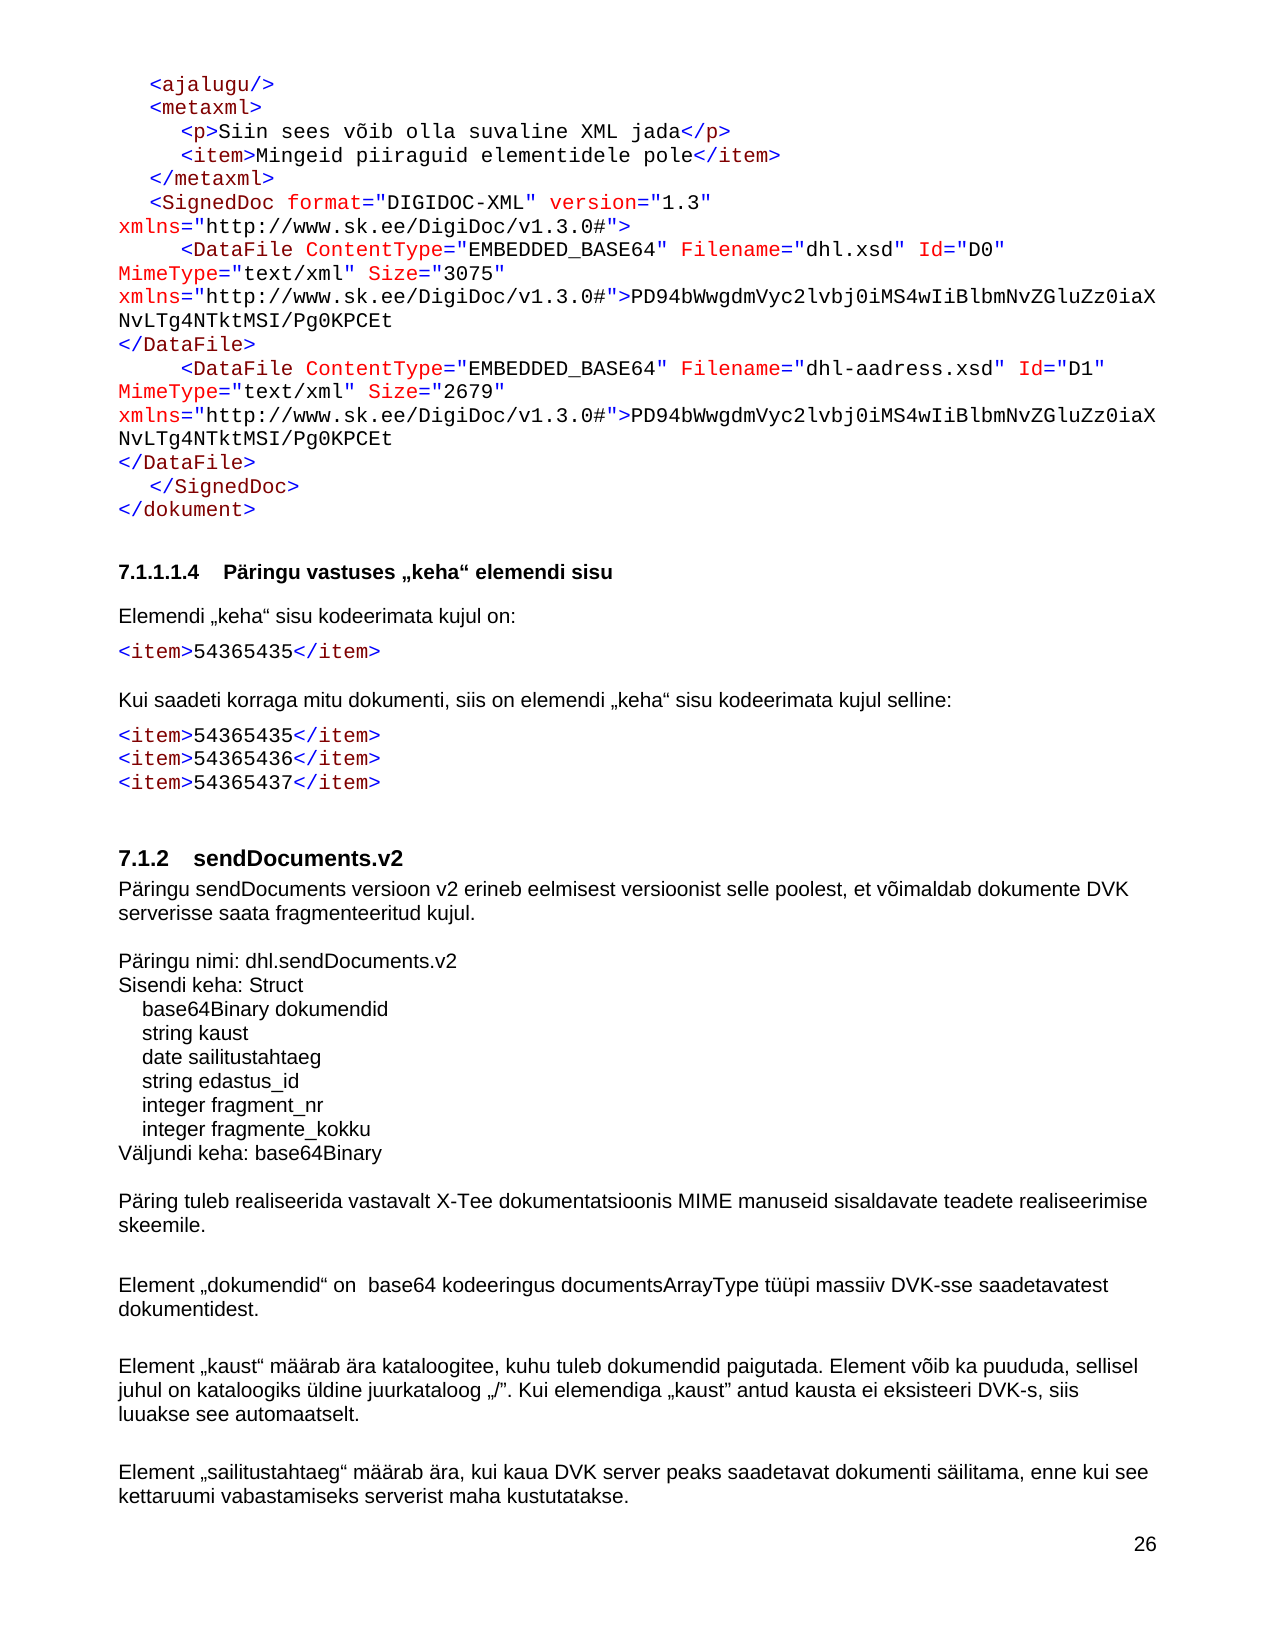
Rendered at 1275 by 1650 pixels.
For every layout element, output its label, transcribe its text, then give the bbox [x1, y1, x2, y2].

text <item>54365435</item> [118, 641, 1157, 664]
text Element „dokumendid“ on base64 kodeeringus documentsArrayType tüüpi massiiv DVK-sse saadetavatest dokumentidest. [118, 1273, 1157, 1321]
text </DataFile> [118, 334, 1157, 357]
text Kui saadeti korraga mitu dokumenti, siis on elemendi „keha“ sisu kodeerimata kujul selline: [118, 688, 1157, 712]
text Päring tuleb realiseerida vastavalt X-Tee dokumentatsioonis MIME manuseid sisaldavate teadete realiseerimise skeemile. [118, 1189, 1157, 1237]
text <item>54365435</item> [118, 725, 1157, 748]
text Päringu nimi: dhl.sendDocuments.v2 [118, 949, 1157, 973]
text Sisendi keha: Struct [118, 973, 1157, 997]
text </DataFile> [118, 452, 1157, 476]
text Väljundi keha: base64Binary [118, 1141, 1157, 1165]
text <item>Mingeid piiraguid elementidele pole</item> [118, 145, 1157, 168]
text <DataFile ContentType="EMBEDDED_BASE64" Filename="dhl.xsd" Id="D0" MimeType="text/xml" Size="3075" xmlns="http://www.sk.ee/DigiDoc/v1.3.0#">PD94bWwgdmVyc2lvbj0iMS4wIiBlbmNvZGluZz0iaXNvLTg4NTktMSI/Pg0KPCEt [118, 239, 1157, 334]
text string edastus_id [118, 1069, 1157, 1093]
text </SignedDoc> [118, 476, 1157, 499]
text date sailitustahtaeg [118, 1045, 1157, 1069]
text <p>Siin sees võib olla suvaline XML jada</p> [118, 121, 1157, 145]
text Päringu sendDocuments versioon v2 erineb eelmisest versioonist selle poolest, et võimaldab dokumente DVK serverisse saata fragmenteeritud kujul. [118, 877, 1157, 925]
text Element „kaust“ määrab ära kataloogitee, kuhu tuleb dokumendid paigutada. Element võib ka puududa, sellisel juhul on kataloogiks üldine juurkataloog „/”. Kui elemendiga „kaust” antud kausta ei eksisteeri DVK-s, siis luuakse see automaatselt. [118, 1354, 1157, 1426]
subtitle sendDocuments.v2 [118, 845, 1157, 871]
text </metaxml> [118, 168, 1157, 192]
text <SignedDoc format="DIGIDOC-XML" version="1.3" xmlns="http://www.sk.ee/DigiDoc/v1.3.0#"> [118, 192, 1157, 239]
text <ajalugu/> [118, 74, 1157, 97]
text integer fragmente_kokku [118, 1117, 1157, 1141]
text integer fragment_nr [118, 1093, 1157, 1117]
text </dokument> [118, 499, 1157, 523]
subtitle Päringu vastuses „keha“ elemendi sisu [118, 559, 1157, 583]
text <item>54365437</item> [118, 772, 1157, 796]
text <metaxml> [118, 97, 1157, 121]
text Elemendi „keha“ sisu kodeerimata kujul on: [118, 604, 1157, 628]
text base64Binary dokumendid [118, 997, 1157, 1021]
text <DataFile ContentType="EMBEDDED_BASE64" Filename="dhl-aadress.xsd" Id="D1" MimeType="text/xml" Size="2679" xmlns="http://www.sk.ee/DigiDoc/v1.3.0#">PD94bWwgdmVyc2lvbj0iMS4wIiBlbmNvZGluZz0iaXNvLTg4NTktMSI/Pg0KPCEt [118, 357, 1157, 452]
text Element „sailitustahtaeg“ määrab ära, kui kaua DVK server peaks saadetavat dokumenti säilitama, enne kui see kettaruumi vabastamiseks serverist maha kustutatakse. [118, 1459, 1157, 1507]
text string kaust [118, 1021, 1157, 1045]
text <item>54365436</item> [118, 748, 1157, 772]
